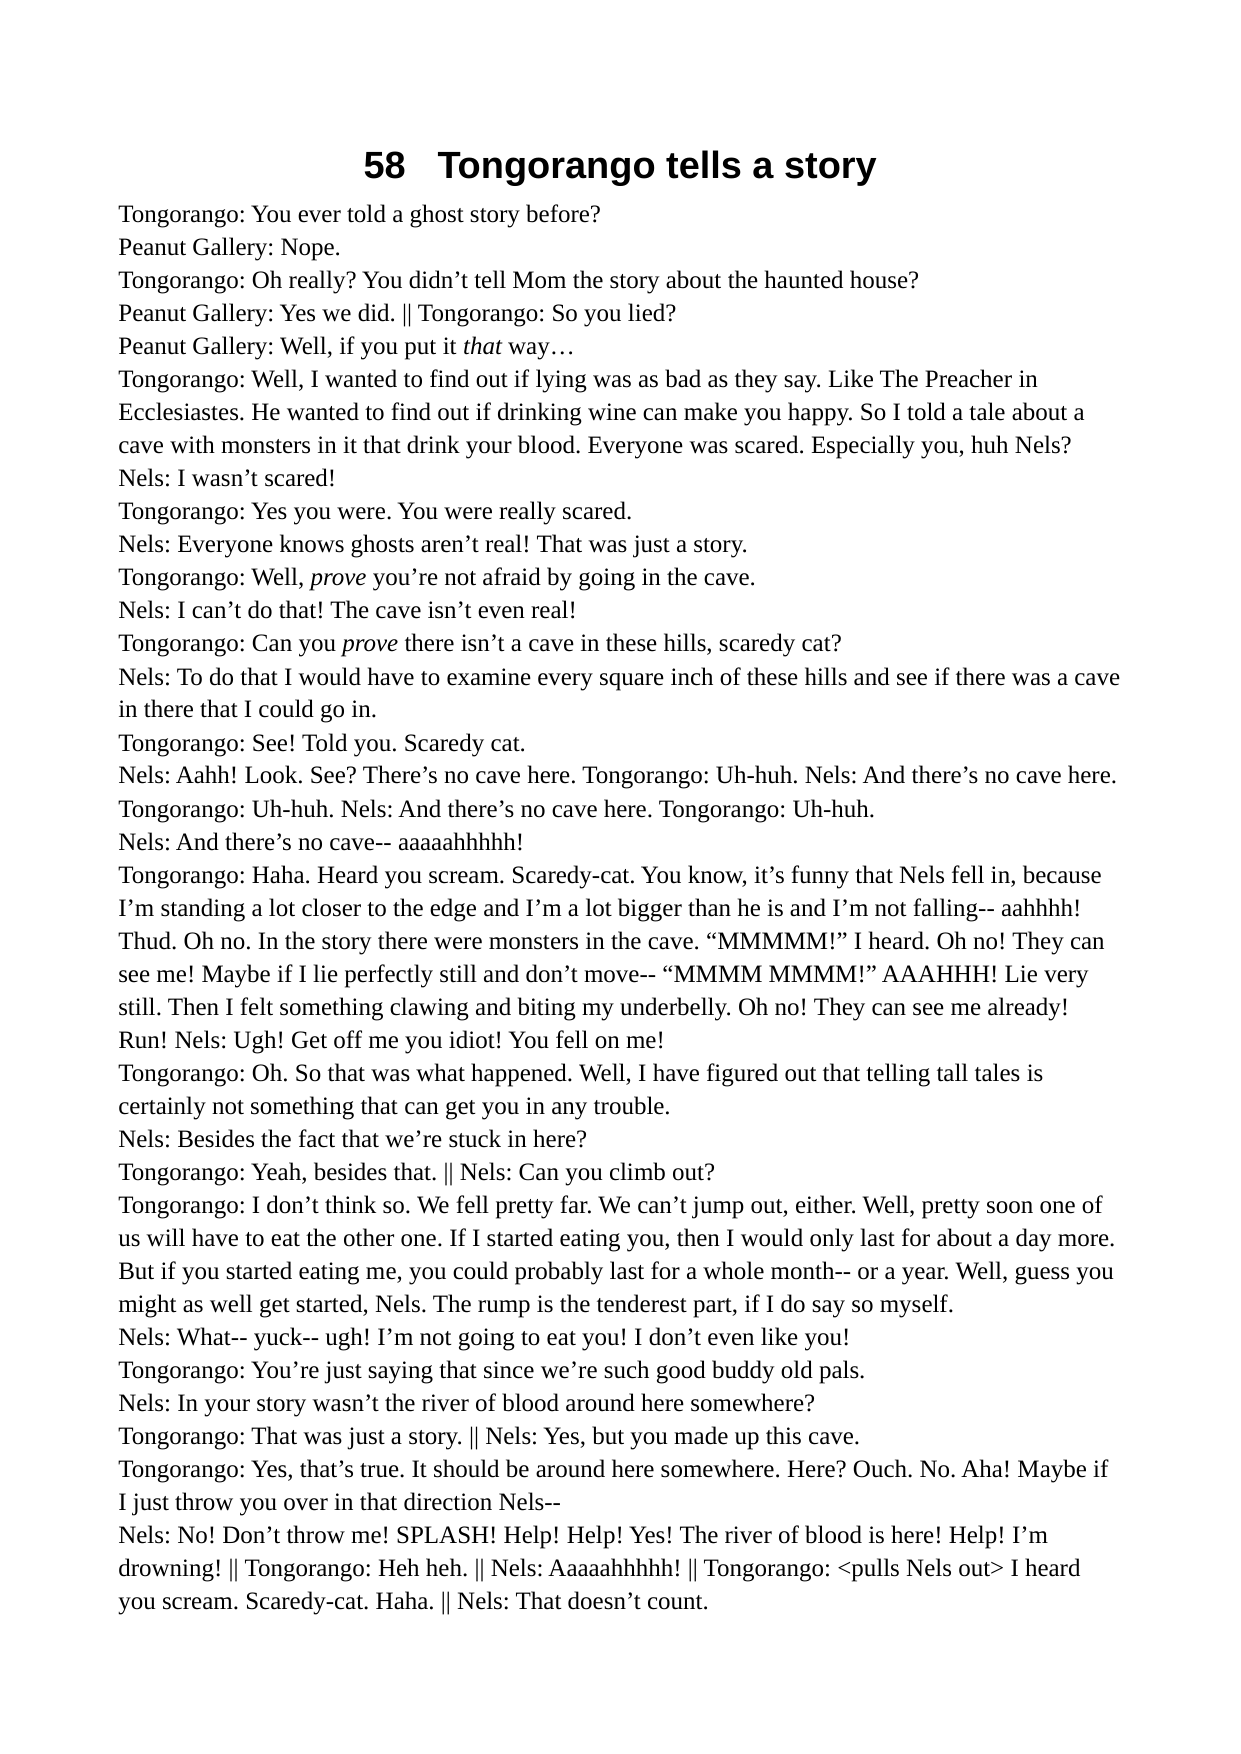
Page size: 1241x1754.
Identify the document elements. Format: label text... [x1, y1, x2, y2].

subtitle Tongorango tells a story [118, 143, 1122, 187]
text Tongorango: You ever told a ghost story before? Peanut Gallery: Nope. Tongorango: Oh really? You didn’t tell Mom the story about the haunted house? Peanut Gallery: Yes we did. || Tongorango: So you lied? Peanut Gallery: Well, if you put it that way… Tongorango: Well, I wanted to find out if lying was as bad as they say. Like The Preacher in Ecclesiastes. He wanted to find out if drinking wine can make you happy. So I told a tale about a cave with monsters in it that drink your blood. Everyone was scared. Especially you, huh Nels? Nels: I wasn’t scared! Tongorango: Yes you were. You were really scared. Nels: Everyone knows ghosts aren’t real! That was just a story. Tongorango: Well, prove you’re not afraid by going in the cave. Nels: I can’t do that! The cave isn’t even real! Tongorango: Can you prove there isn’t a cave in these hills, scaredy cat? Nels: To do that I would have to examine every square inch of these hills and see if there was a cave in there that I could go in. Tongorango: See! Told you. Scaredy cat. Nels: Aahh! Look. See? There’s no cave here. Tongorango: Uh-huh. Nels: And there’s no cave here. Tongorango: Uh-huh. Nels: And there’s no cave here. Tongorango: Uh-huh. Nels: And there’s no cave-- aaaaahhhhh! Tongorango: Haha. Heard you scream. Scaredy-cat. You know, it’s funny that Nels fell in, because I’m standing a lot closer to the edge and I’m a lot bigger than he is and I’m not falling-- aahhhh! Thud. Oh no. In the story there were monsters in the cave. “MMMMM!” I heard. Oh no! They can see me! Maybe if I lie perfectly still and don’t move-- “MMMM MMMM!” AAAHHH! Lie very still. Then I felt something clawing and biting my underbelly. Oh no! They can see me already! Run! Nels: Ugh! Get off me you idiot! You fell on me! Tongorango: Oh. So that was what happened. Well, I have figured out that telling tall tales is certainly not something that can get you in any trouble. Nels: Besides the fact that we’re stuck in here? Tongorango: Yeah, besides that. || Nels: Can you climb out? Tongorango: I don’t think so. We fell pretty far. We can’t jump out, either. Well, pretty soon one of us will have to eat the other one. If I started eating you, then I would only last for about a day more. But if you started eating me, you could probably last for a whole month-- or a year. Well, guess you might as well get started, Nels. The rump is the tenderest part, if I do say so myself. Nels: What-- yuck-- ugh! I’m not going to eat you! I don’t even like you! Tongorango: You’re just saying that since we’re such good buddy old pals. Nels: In your story wasn’t the river of blood around here somewhere? Tongorango: That was just a story. || Nels: Yes, but you made up this cave. Tongorango: Yes, that’s true. It should be around here somewhere. Here? Ouch. No. Aha! Maybe if I just throw you over in that direction Nels-- Nels: No! Don’t throw me! SPLASH! Help! Help! Yes! The river of blood is here! Help! I’m drowning! || Tongorango: Heh heh. || Nels: Aaaaahhhhh! || Tongorango: <pulls Nels out> I heard you scream. Scaredy-cat. Haha. || Nels: That doesn’t count. [118, 199, 1122, 1615]
